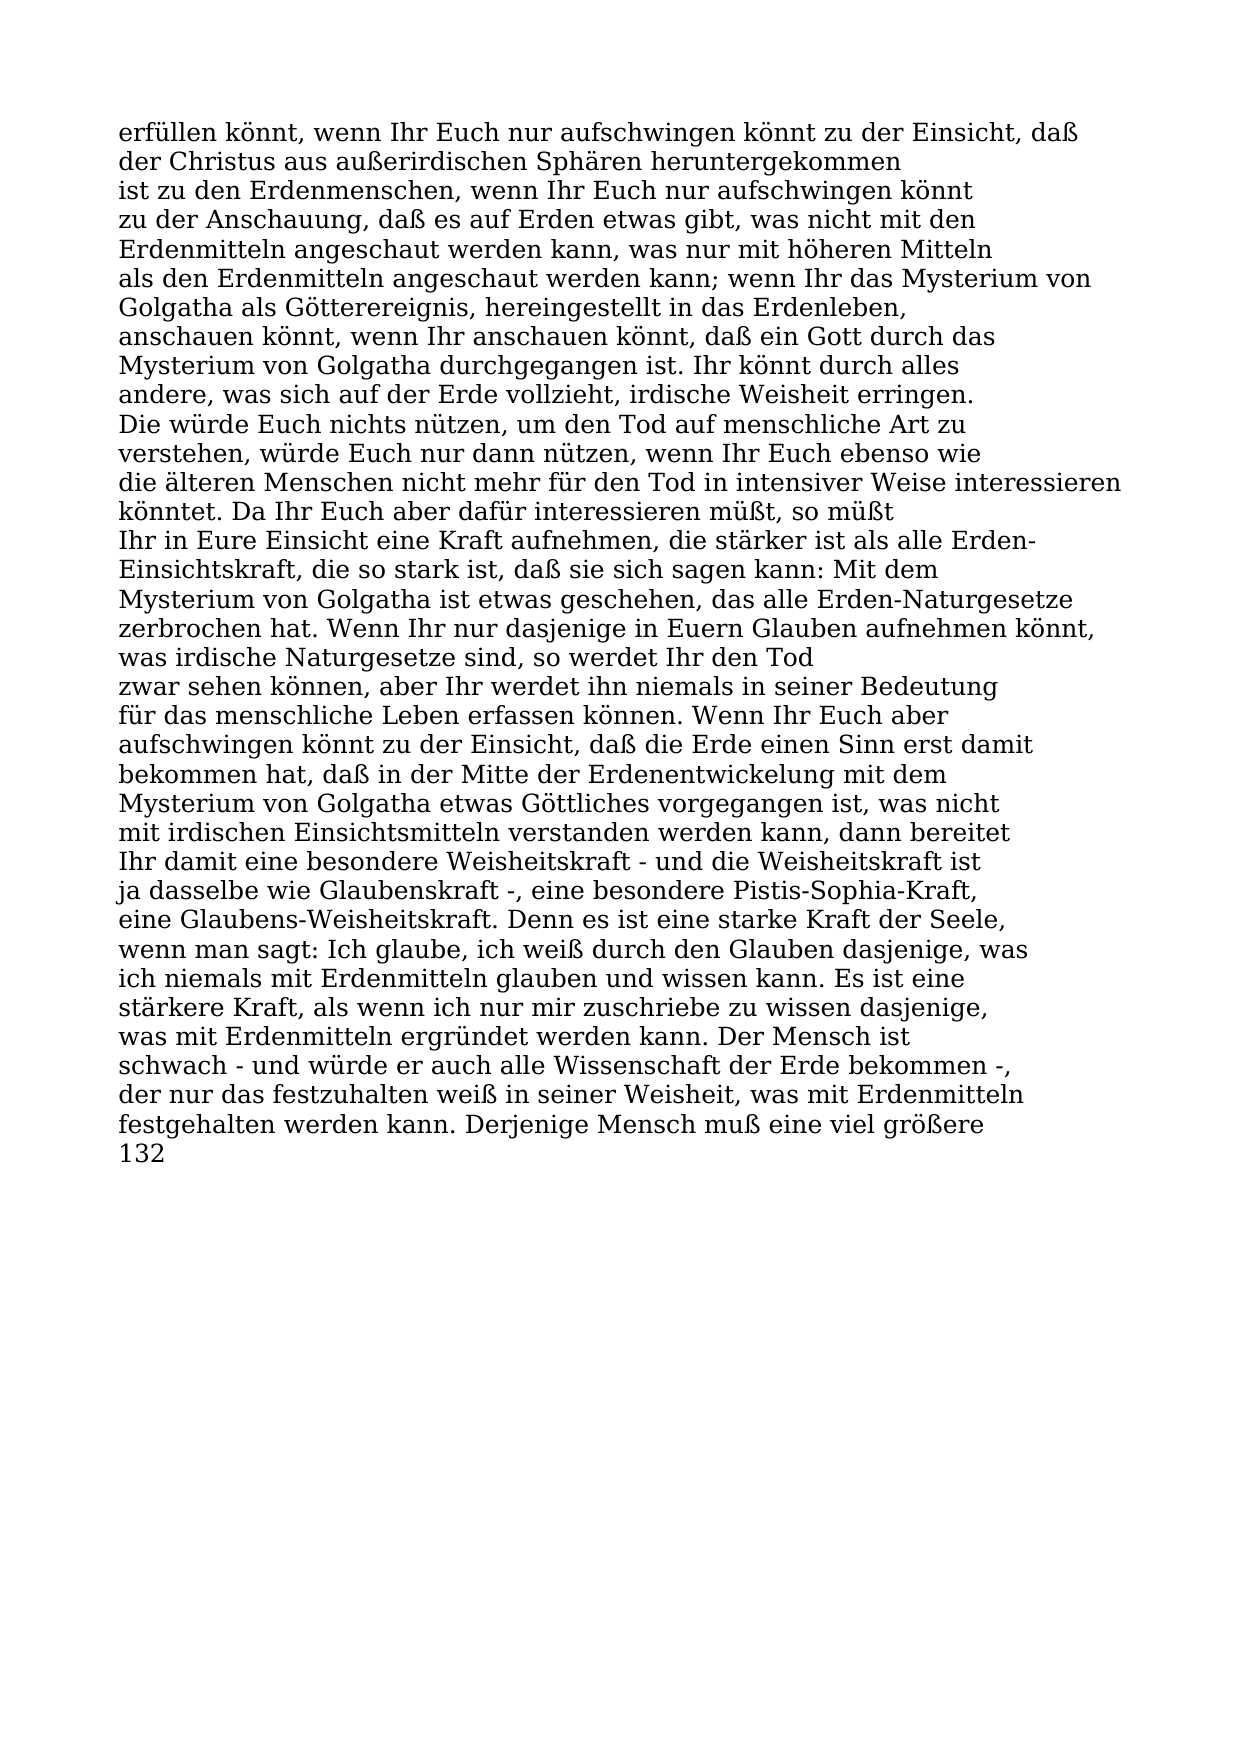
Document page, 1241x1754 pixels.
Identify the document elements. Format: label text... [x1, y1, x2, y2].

text mit irdischen Einsichtsmitteln verstanden werden kann, dann bereitet [118, 818, 1122, 847]
text erfüllen könnt, wenn Ihr Euch nur aufschwingen könnt zu der Einsicht, daß der Christus aus außerirdischen Sphären heruntergekommen [118, 118, 1122, 176]
text Ihr in Eure Einsicht eine Kraft aufnehmen, die stärker ist als alle Erden-Einsichtskraft, die so stark ist, daß sie sich sagen kann: Mit dem [118, 526, 1122, 585]
text für das menschliche Leben erfassen können. Wenn Ihr Euch aber aufschwingen könnt zu der Einsicht, daß die Erde einen Sinn erst damit [118, 701, 1122, 760]
text Die würde Euch nichts nützen, um den Tod auf menschliche Art zu [118, 410, 1122, 439]
text was mit Erdenmitteln ergründet werden kann. Der Mensch ist [118, 1022, 1122, 1051]
text verstehen, würde Euch nur dann nützen, wenn Ihr Euch ebenso wie [118, 439, 1122, 468]
text ja dasselbe wie Glaubenskraft -, eine besondere Pistis-Sophia-Kraft, [118, 876, 1122, 906]
text Erdenmitteln angeschaut werden kann, was nur mit höheren Mitteln [118, 235, 1122, 264]
text bekommen hat, daß in der Mitte der Erdenentwickelung mit dem [118, 760, 1122, 789]
text zu der Anschauung, daß es auf Erden etwas gibt, was nicht mit den [118, 206, 1122, 235]
text wenn man sagt: Ich glaube, ich weiß durch den Glauben dasjenige, was [118, 935, 1122, 964]
text der nur das festzuhalten weiß in seiner Weisheit, was mit Erdenmitteln festgehalten werden kann. Derjenige Mensch muß eine viel größere [118, 1081, 1122, 1139]
text eine Glaubens-Weisheitskraft. Denn es ist eine starke Kraft der Seele, [118, 906, 1122, 935]
text Mysterium von Golgatha etwas Göttliches vorgegangen ist, was nicht [118, 789, 1122, 818]
text Mysterium von Golgatha durchgegangen ist. Ihr könnt durch alles [118, 351, 1122, 381]
text schwach - und würde er auch alle Wissenschaft der Erde bekommen -, [118, 1051, 1122, 1081]
text stärkere Kraft, als wenn ich nur mir zuschriebe zu wissen dasjenige, [118, 993, 1122, 1022]
text ich niemals mit Erdenmitteln glauben und wissen kann. Es ist eine [118, 964, 1122, 993]
text ist zu den Erdenmenschen, wenn Ihr Euch nur aufschwingen könnt [118, 176, 1122, 206]
text zwar sehen können, aber Ihr werdet ihn niemals in seiner Bedeutung [118, 672, 1122, 701]
text Ihr damit eine besondere Weisheitskraft - und die Weisheitskraft ist [118, 847, 1122, 876]
text als den Erdenmitteln angeschaut werden kann; wenn Ihr das Mysterium von Golgatha als Götterereignis, hereingestellt in das Erdenleben, [118, 264, 1122, 322]
text 132 [118, 1139, 1122, 1168]
text anschauen könnt, wenn Ihr anschauen könnt, daß ein Gott durch das [118, 322, 1122, 351]
text die älteren Menschen nicht mehr für den Tod in intensiver Weise interessieren könntet. Da Ihr Euch aber dafür interessieren müßt, so müßt [118, 468, 1122, 526]
text Mysterium von Golgatha ist etwas geschehen, das alle Erden-Naturgesetze zerbrochen hat. Wenn Ihr nur dasjenige in Euern Glauben aufnehmen könnt, was irdische Naturgesetze sind, so werdet Ihr den Tod [118, 585, 1122, 672]
text andere, was sich auf der Erde vollzieht, irdische Weisheit erringen. [118, 381, 1122, 410]
